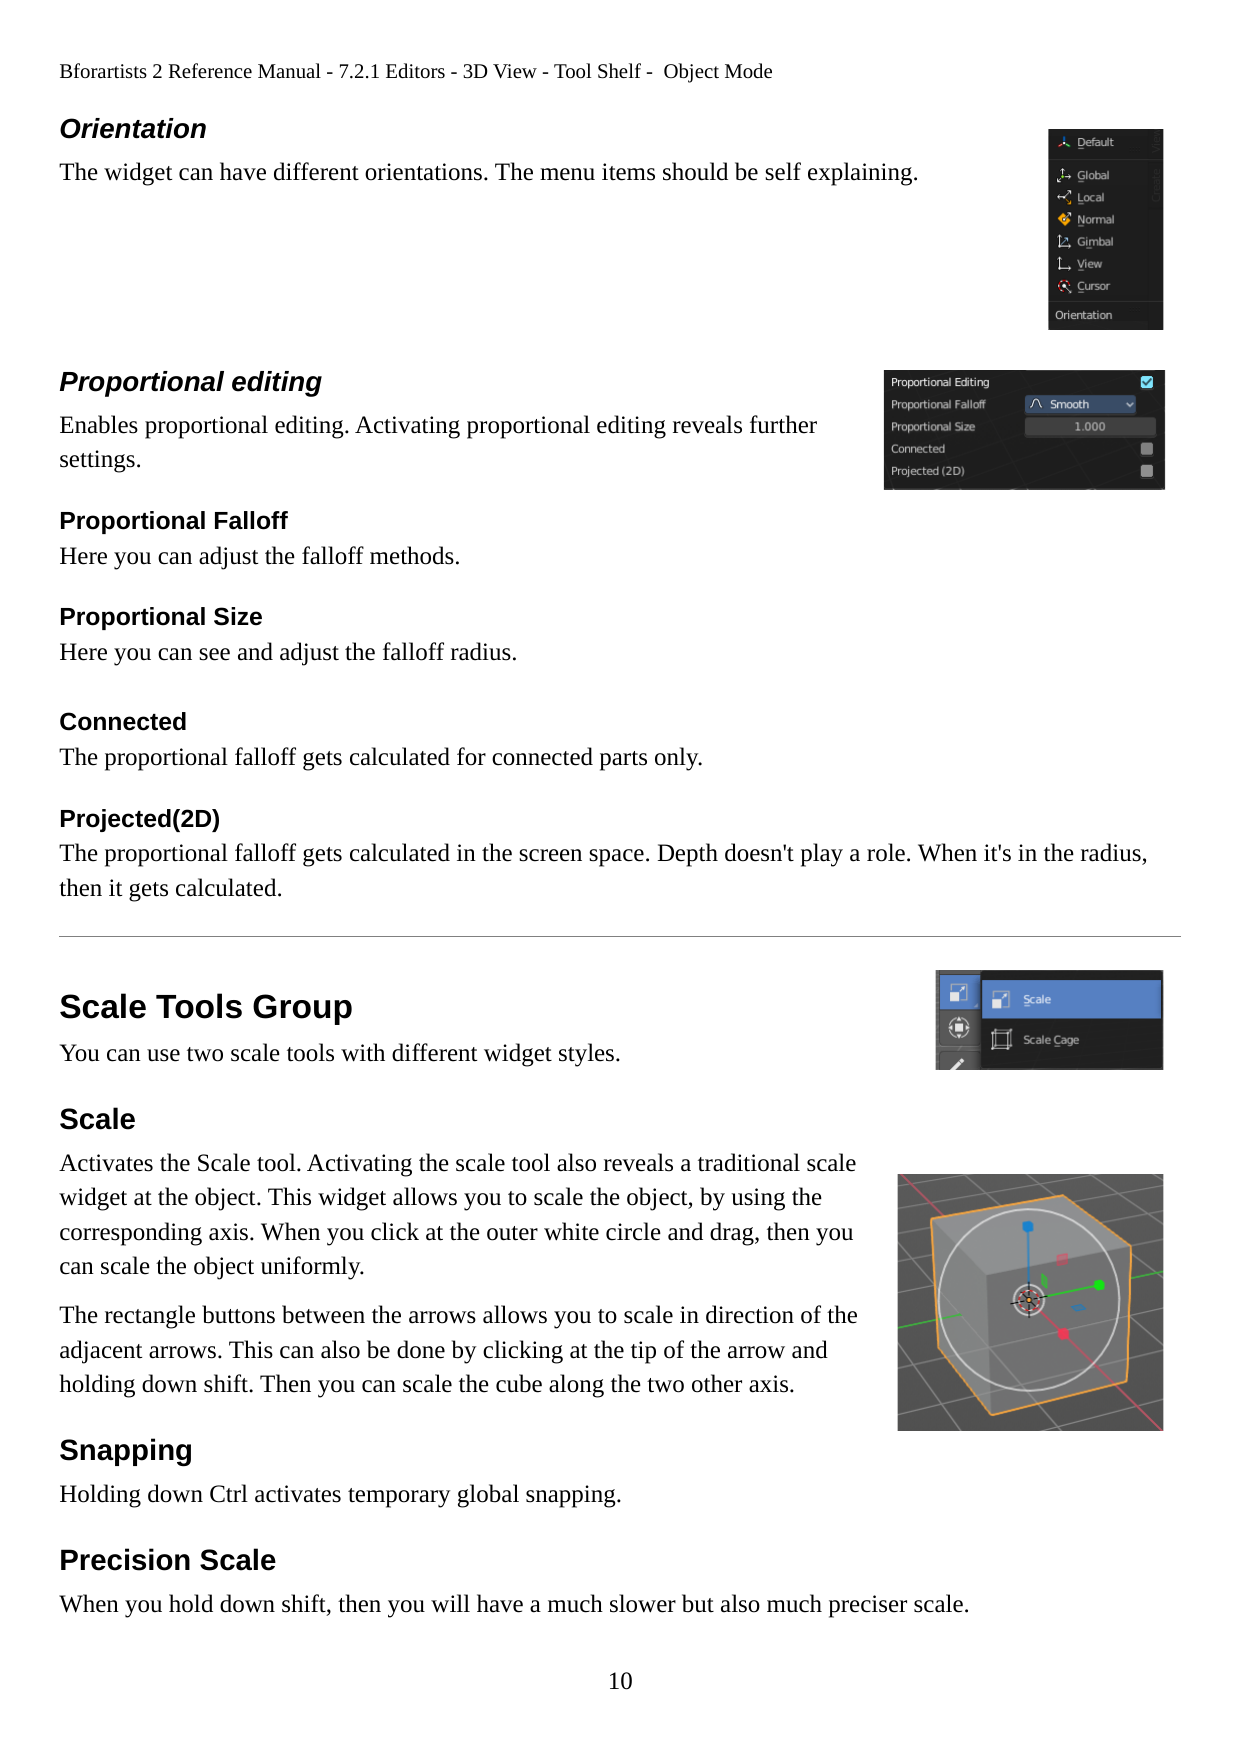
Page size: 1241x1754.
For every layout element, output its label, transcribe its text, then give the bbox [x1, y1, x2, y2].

text You can use two scale tools with different widget styles. [59, 1038, 935, 1067]
text The proportional falloff gets calculated in the screen space. Depth doesn't play a role. When it's in the radius, then it gets calculated. [59, 838, 1181, 902]
text Here you can adjust the falloff methods. [59, 541, 1181, 570]
subtitle Precision Scale [59, 1543, 1181, 1577]
subtitle Orientation [59, 113, 1181, 144]
text The widget can have different orientations. The menu items should be self explaining. [59, 157, 1048, 186]
subtitle Proportional Size [59, 602, 1181, 631]
subtitle Scale [59, 1102, 1181, 1136]
subtitle Proportional editing [59, 366, 1181, 398]
subtitle Snapping [59, 1433, 1181, 1467]
subtitle Scale Tools Group [59, 987, 935, 1026]
text Activates the Scale tool. Activating the scale tool also reveals a traditional scale widget at the object. This widget allows you to scale the object, by using the corresponding axis. When you click at the outer white circle and drag, then you can scale the object uniformly. [59, 1148, 1181, 1280]
subtitle [1164, 987, 1181, 1026]
subtitle Connected [59, 707, 1181, 736]
text Holding down Ctrl activates temporary global snapping. [59, 1479, 1181, 1508]
picture [935, 970, 1164, 1070]
text The rectangle buttons between the arrows allows you to scale in direction of the adjacent arrows. This can also be done by clicking at the tip of the arrow and holding down shift. Then you can scale the cube along the two other axis. [59, 1301, 897, 1398]
picture [1048, 129, 1164, 330]
picture [897, 1174, 1164, 1431]
subtitle Proportional Falloff [59, 506, 1181, 535]
text Enables proportional editing. Activating proportional editing reveals further settings. [59, 410, 883, 473]
text The proportional falloff gets calculated for connected parts only. [59, 742, 1181, 771]
text Here you can see and adjust the falloff radius. [59, 637, 1181, 666]
picture [883, 370, 1166, 490]
text When you hold down shift, then you will have a much slower but also much preciser scale. [59, 1589, 1181, 1618]
subtitle Projected(2D) [59, 804, 1181, 832]
